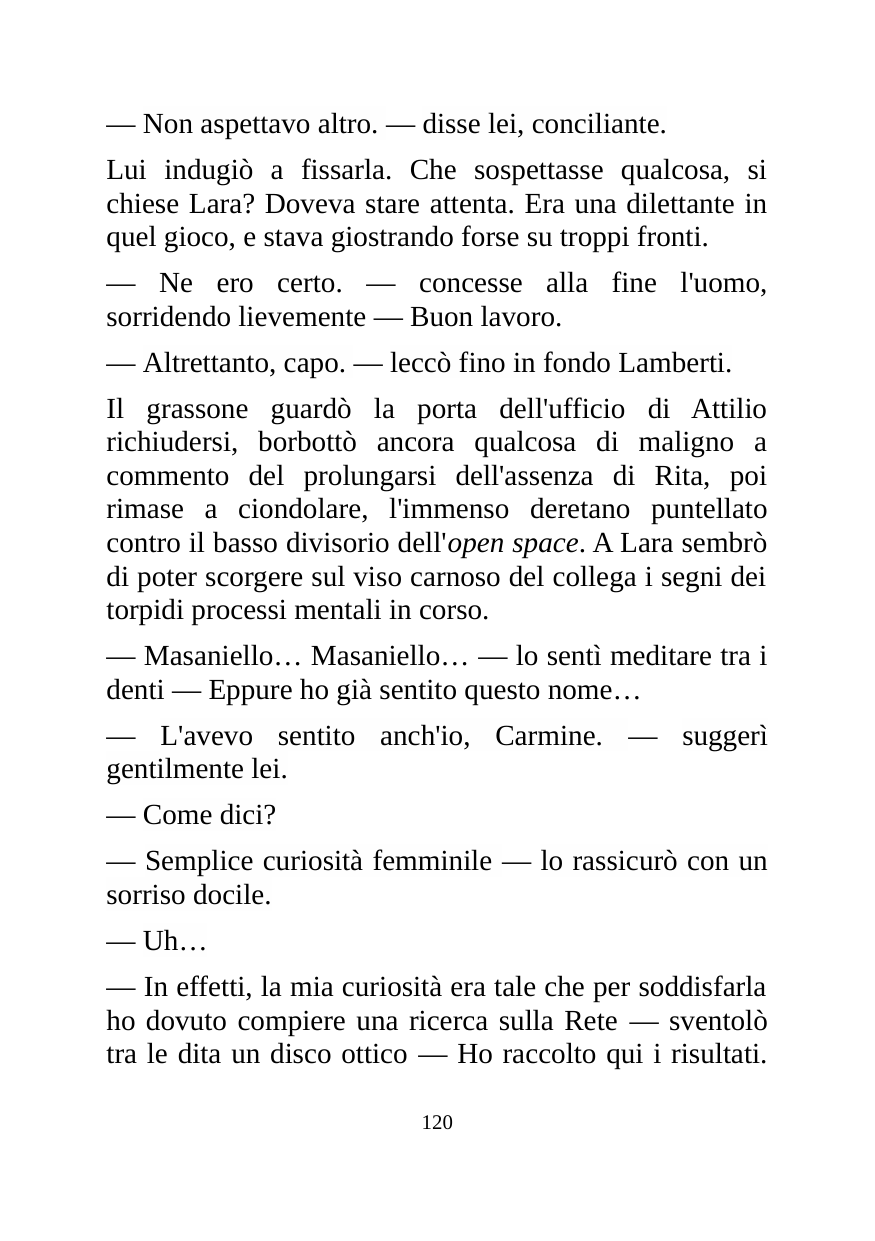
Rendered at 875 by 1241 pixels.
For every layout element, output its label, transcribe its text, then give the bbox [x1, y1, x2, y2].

text — Altrettanto, capo. — leccò fino in fondo Lamberti. [106, 345, 768, 378]
text — Uh… [106, 923, 768, 957]
text Il grassone guardò la porta dell'ufficio di Attilio richiudersi, borbottò ancora qualcosa di maligno a commento del prolungarsi dell'assenza di Rita, poi rimase a ciondolare, l'immenso deretano puntellato contro il basso divisorio dell'open space. A Lara sembrò di poter scorgere sul viso carnoso del collega i segni dei torpidi processi mentali in corso. [106, 391, 768, 626]
text — Come dici? [106, 797, 768, 831]
text — L'avevo sentito anch'io, Carmine. — suggerì gentilmente lei. [106, 718, 768, 785]
text — In effetti, la mia curiosità era tale che per soddisfarla ho dovuto compiere una ricerca sulla Rete — sventolò tra le dita un disco ottico — Ho raccolto qui i risultati. [106, 969, 768, 1070]
text — Non aspettavo altro. — disse lei, conciliante. [106, 106, 768, 140]
text — Semplice curiosità femminile — lo rassicurò con un sorriso docile. [106, 843, 768, 911]
text — Ne ero certo. — concesse alla fine l'uomo, sorridendo lievemente — Buon lavoro. [106, 265, 768, 332]
text Lui indugiò a fissarla. Che sospettasse qualcosa, si chiese Lara? Doveva stare attenta. Era una dilettante in quel gioco, e stava giostrando forse su troppi fronti. [106, 152, 768, 253]
text — Masaniello… Masaniello… — lo sentì meditare tra i denti — Eppure ho già sentito questo nome… [106, 638, 768, 705]
